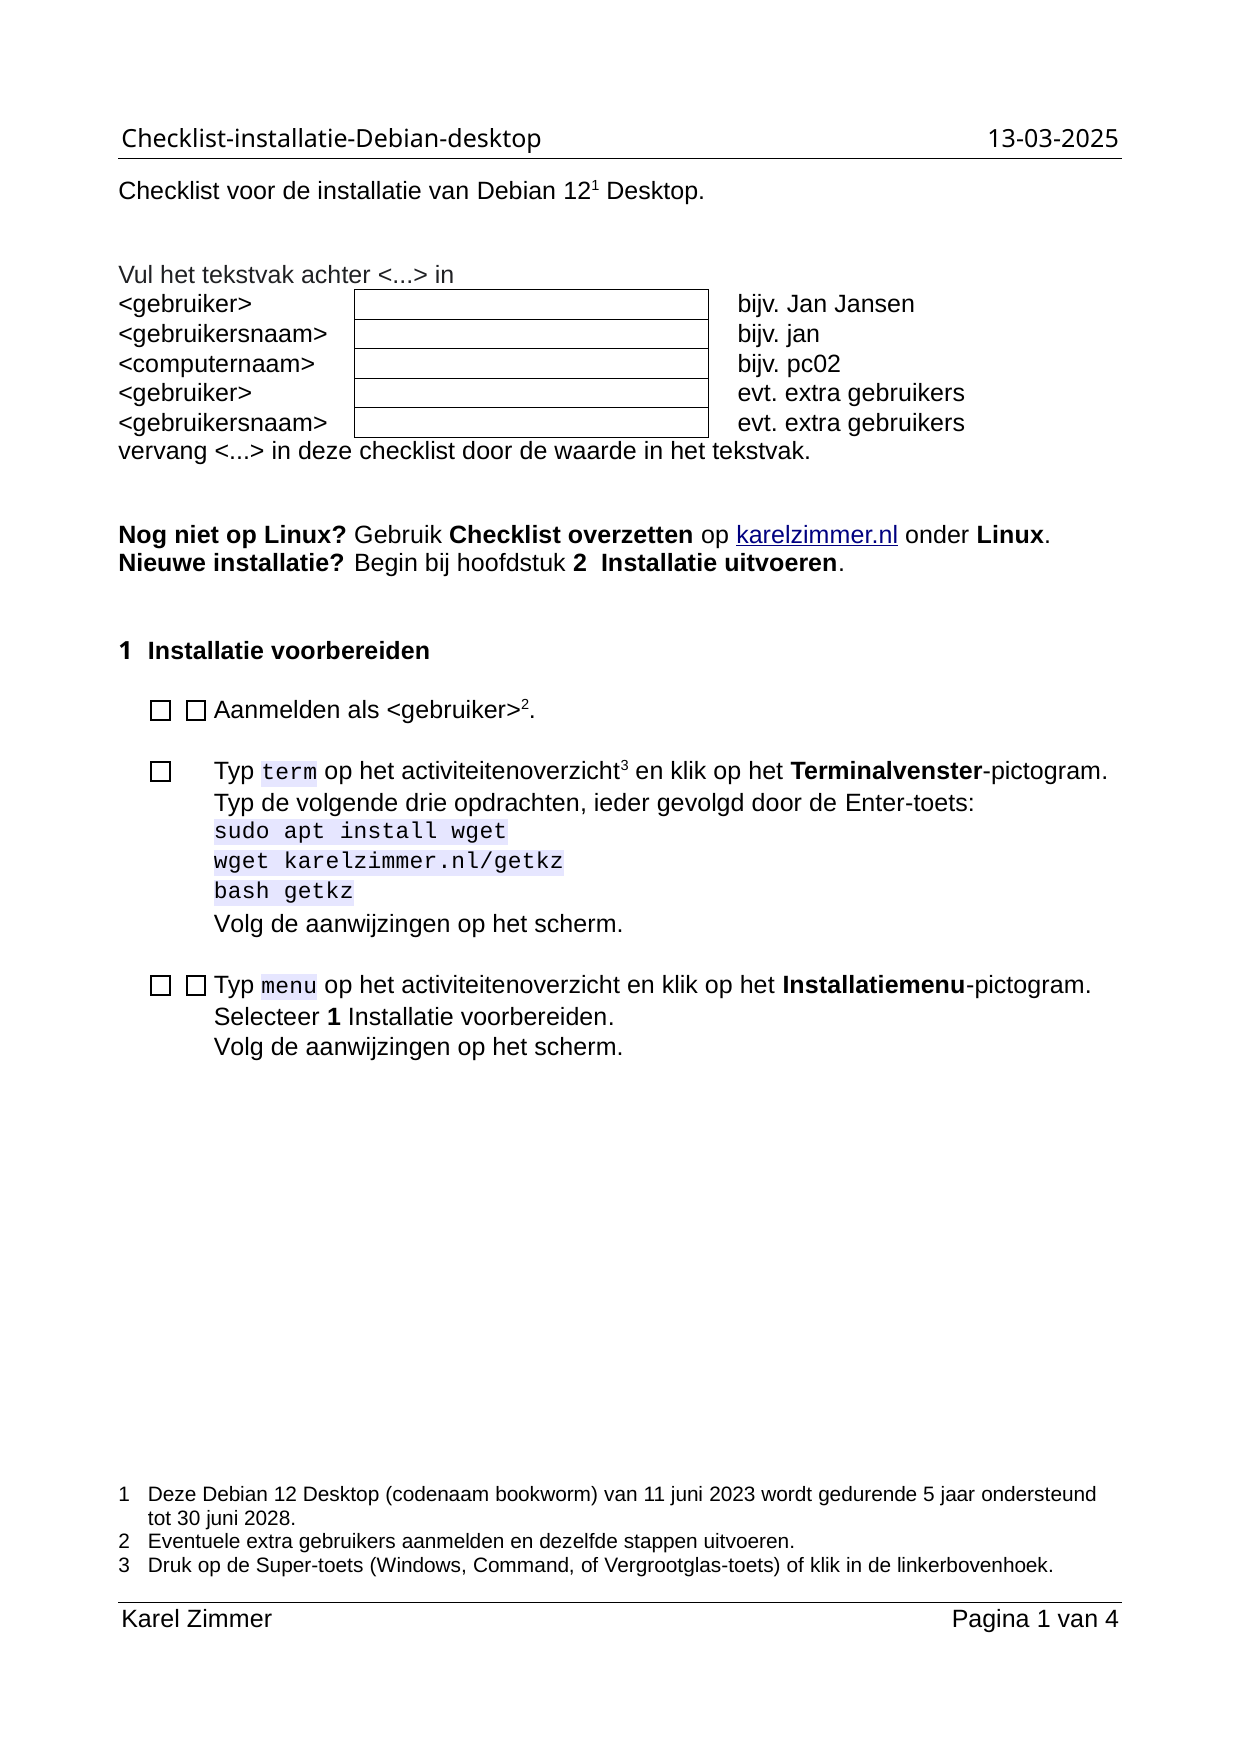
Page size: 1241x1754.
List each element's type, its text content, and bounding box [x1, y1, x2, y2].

table_cell [118, 818, 142, 848]
table_cell [177, 879, 213, 909]
table_cell [142, 879, 177, 909]
table_cell Typ term op het activiteitenoverzicht en klik op het Terminalvenster-pictogram. [213, 756, 1122, 788]
table_cell [142, 848, 177, 879]
table_cell [118, 879, 142, 909]
list Installatie voorbereiden [118, 633, 1122, 667]
table_cell [118, 756, 142, 788]
table_cell [213, 726, 1122, 756]
table_cell [118, 939, 142, 969]
table_cell [118, 726, 142, 756]
table_cell [142, 818, 177, 848]
table_cell [177, 756, 213, 788]
table_cell [177, 970, 213, 1001]
text Nieuwe installatie? Begin bij hoofdstuk 2 Installatie uitvoeren. [118, 549, 1122, 577]
table_cell [213, 939, 1122, 969]
table_cell [177, 818, 213, 848]
table_cell [142, 939, 177, 969]
table_header [118, 695, 142, 726]
text bijv. pc02 [709, 348, 1122, 378]
table_cell [142, 970, 177, 1001]
table_cell [177, 1032, 213, 1062]
text vervang <...> in deze checklist door de waarde in het tekstvak. [118, 437, 1122, 465]
table_cell [142, 1001, 177, 1032]
table_cell [177, 848, 213, 879]
text evt. extra gebruikers [709, 407, 1122, 437]
text Checklist voor de installatie van Debian 12 Desktop. [118, 177, 1122, 205]
text <gebruiker> [118, 378, 354, 407]
table_cell [177, 939, 213, 969]
table_cell Typ menu op het activiteitenoverzicht en klik op het Installatiemenu-pictogram. [213, 970, 1122, 1001]
table_cell Typ de volgende drie opdrachten, ieder gevolgd door de Enter-toets: [213, 788, 1122, 818]
table_cell Selecteer 1 Installatie voorbereiden. [213, 1001, 1122, 1032]
table_header [142, 695, 177, 726]
table_cell [118, 1032, 142, 1062]
text <computernaam> [118, 348, 354, 378]
table_cell [142, 726, 177, 756]
table_cell [118, 788, 142, 818]
table_cell [142, 756, 177, 788]
table_cell [118, 1001, 142, 1032]
table_cell [177, 909, 213, 939]
table_header [177, 695, 213, 726]
table_cell sudo apt install wget [213, 818, 1122, 848]
text bijv. Jan Jansen [709, 289, 1122, 319]
text evt. extra gebruikers [709, 378, 1122, 407]
table_cell [142, 909, 177, 939]
text Vul het tekstvak achter <...> in [118, 261, 1122, 289]
text bijv. jan [709, 319, 1122, 348]
text <gebruikersnaam> [118, 407, 354, 437]
table_cell Volg de aanwijzingen op het scherm. [213, 909, 1122, 939]
table_cell [118, 970, 142, 1001]
text Nog niet op Linux? Gebruik Checklist overzetten op karelzimmer.nl onder Linux. [118, 521, 1122, 549]
table_cell [177, 726, 213, 756]
table_cell wget karelzimmer.nl/getkz [213, 848, 1122, 879]
table_cell [142, 1032, 177, 1062]
table_cell Volg de aanwijzingen op het scherm. [213, 1032, 1122, 1062]
table_cell [177, 1001, 213, 1032]
table_cell [118, 909, 142, 939]
text <gebruiker> [118, 289, 354, 319]
table_cell [118, 848, 142, 879]
table_cell bash getkz [213, 879, 1122, 909]
table_header Aanmelden als <gebruiker>. [213, 695, 1122, 726]
table_cell [142, 788, 177, 818]
table_cell [177, 788, 213, 818]
text <gebruikersnaam> [118, 319, 354, 348]
text Deze Debian 12 Desktop (codenaam bookworm) van 11 juni 2023 wordt gedurende 5 jaar ondersteund tot 30 juni 2028. [118, 1483, 1122, 1530]
